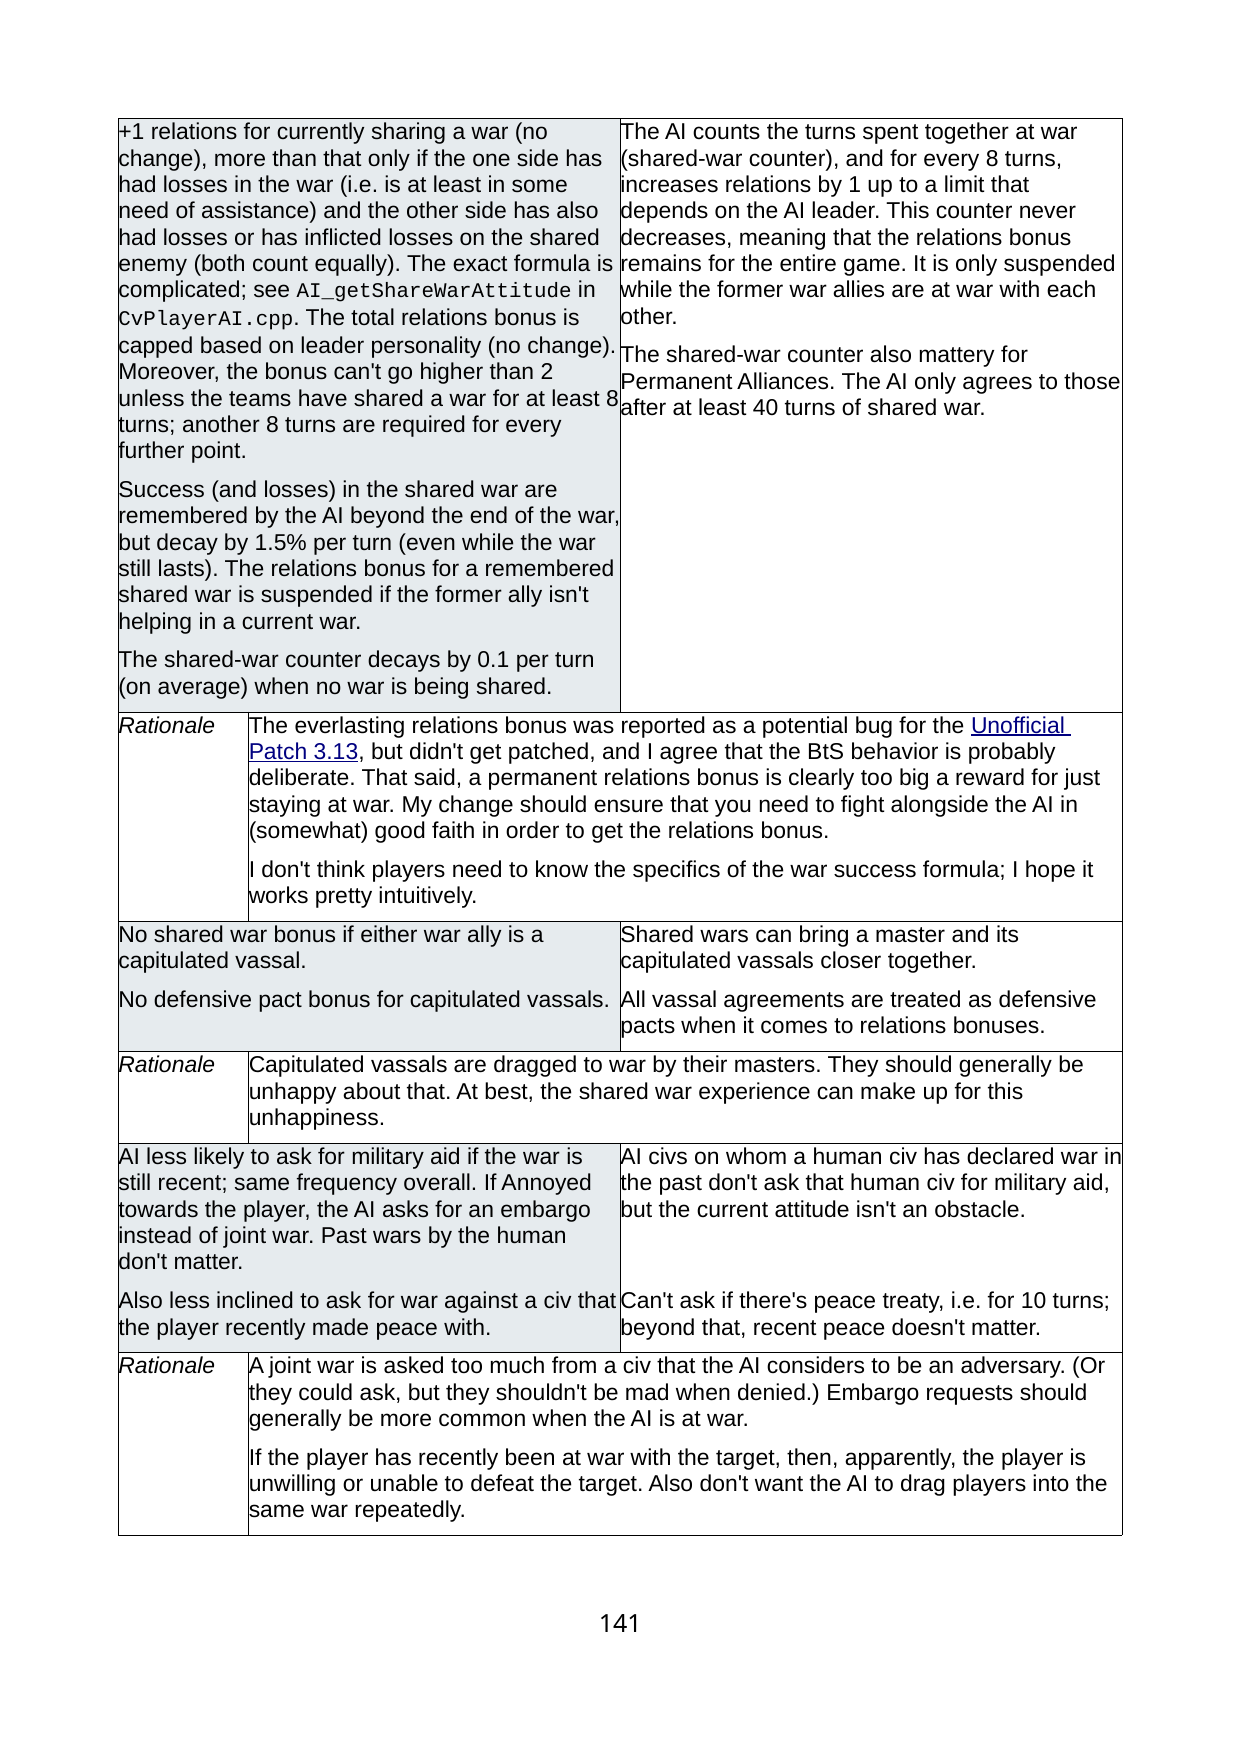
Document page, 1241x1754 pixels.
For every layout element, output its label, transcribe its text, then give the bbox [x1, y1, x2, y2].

table_cell Rationale [119, 1353, 248, 1535]
table_cell No shared war bonus if either war ally is a capitulated vassal. No defensive pact bonus for capitulated vassals. [119, 922, 620, 1051]
table_cell A joint war is asked too much from a civ that the AI considers to be an adversary. (Or they could ask, but they shouldn't be mad when denied.) Embargo requests should generally be more common when the AI is at war. If the player has recently been at war with the target, then, apparently, the player is unwilling or unable to defeat the target. Also don't want the AI to drag players into the same war repeatedly. [249, 1353, 1122, 1535]
table_cell Rationale [119, 1052, 248, 1143]
table_cell Rationale [119, 713, 248, 921]
table_cell The everlasting relations bonus was reported as a potential bug for the Unofficial Patch 3.13, but didn't get patched, and I agree that the BtS behavior is probably deliberate. That said, a permanent relations bonus is clearly too big a reward for just staying at war. My change should ensure that you need to fight alongside the AI in (somewhat) good faith in order to get the relations bonus. I don't think players need to know the specifics of the war success formula; I hope it works pretty intuitively. [249, 713, 1122, 921]
table_cell AI less likely to ask for military aid if the war is still recent; same frequency overall. If Annoyed towards the player, the AI asks for an embargo instead of joint war. Past wars by the human don't matter. Also less inclined to ask for war against a civ that the player recently made peace with. [119, 1144, 620, 1352]
table_cell The AI counts the turns spent together at war (shared-war counter), and for every 8 turns, increases relations by 1 up to a limit that depends on the AI leader. This counter never decreases, meaning that the relations bonus remains for the entire game. It is only suspended while the former war allies are at war with each other. The shared-war counter also mattery for Permanent Alliances. The AI only agrees to those after at least 40 turns of shared war. [621, 119, 1122, 712]
table_cell Shared wars can bring a master and its capitulated vassals closer together. All vassal agreements are treated as defensive pacts when it comes to relations bonuses. [621, 922, 1122, 1051]
table_cell +1 relations for currently sharing a war (no change), more than that only if the one side has had losses in the war (i.e. is at least in some need of assistance) and the other side has also had losses or has inflicted losses on the shared enemy (both count equally). The exact formula is complicated; see AI_getShareWarAttitude in CvPlayerAI.cpp. The total relations bonus is capped based on leader personality (no change). Moreover, the bonus can't go higher than 2 unless the teams have shared a war for at least 8 turns; another 8 turns are required for every further point. Success (and losses) in the shared war are remembered by the AI beyond the end of the war, but decay by 1.5% per turn (even while the war still lasts). The relations bonus for a remembered shared war is suspended if the former ally isn't helping in a current war. The shared-war counter decays by 0.1 per turn (on average) when no war is being shared. [119, 119, 620, 712]
table_cell AI civs on whom a human civ has declared war in the past don't ask that human civ for military aid, but the current attitude isn't an obstacle. Can't ask if there's peace treaty, i.e. for 10 turns; beyond that, recent peace doesn't matter. [621, 1144, 1122, 1352]
table_cell Capitulated vassals are dragged to war by their masters. They should generally be unhappy about that. At best, the shared war experience can make up for this unhappiness. [249, 1052, 1122, 1143]
